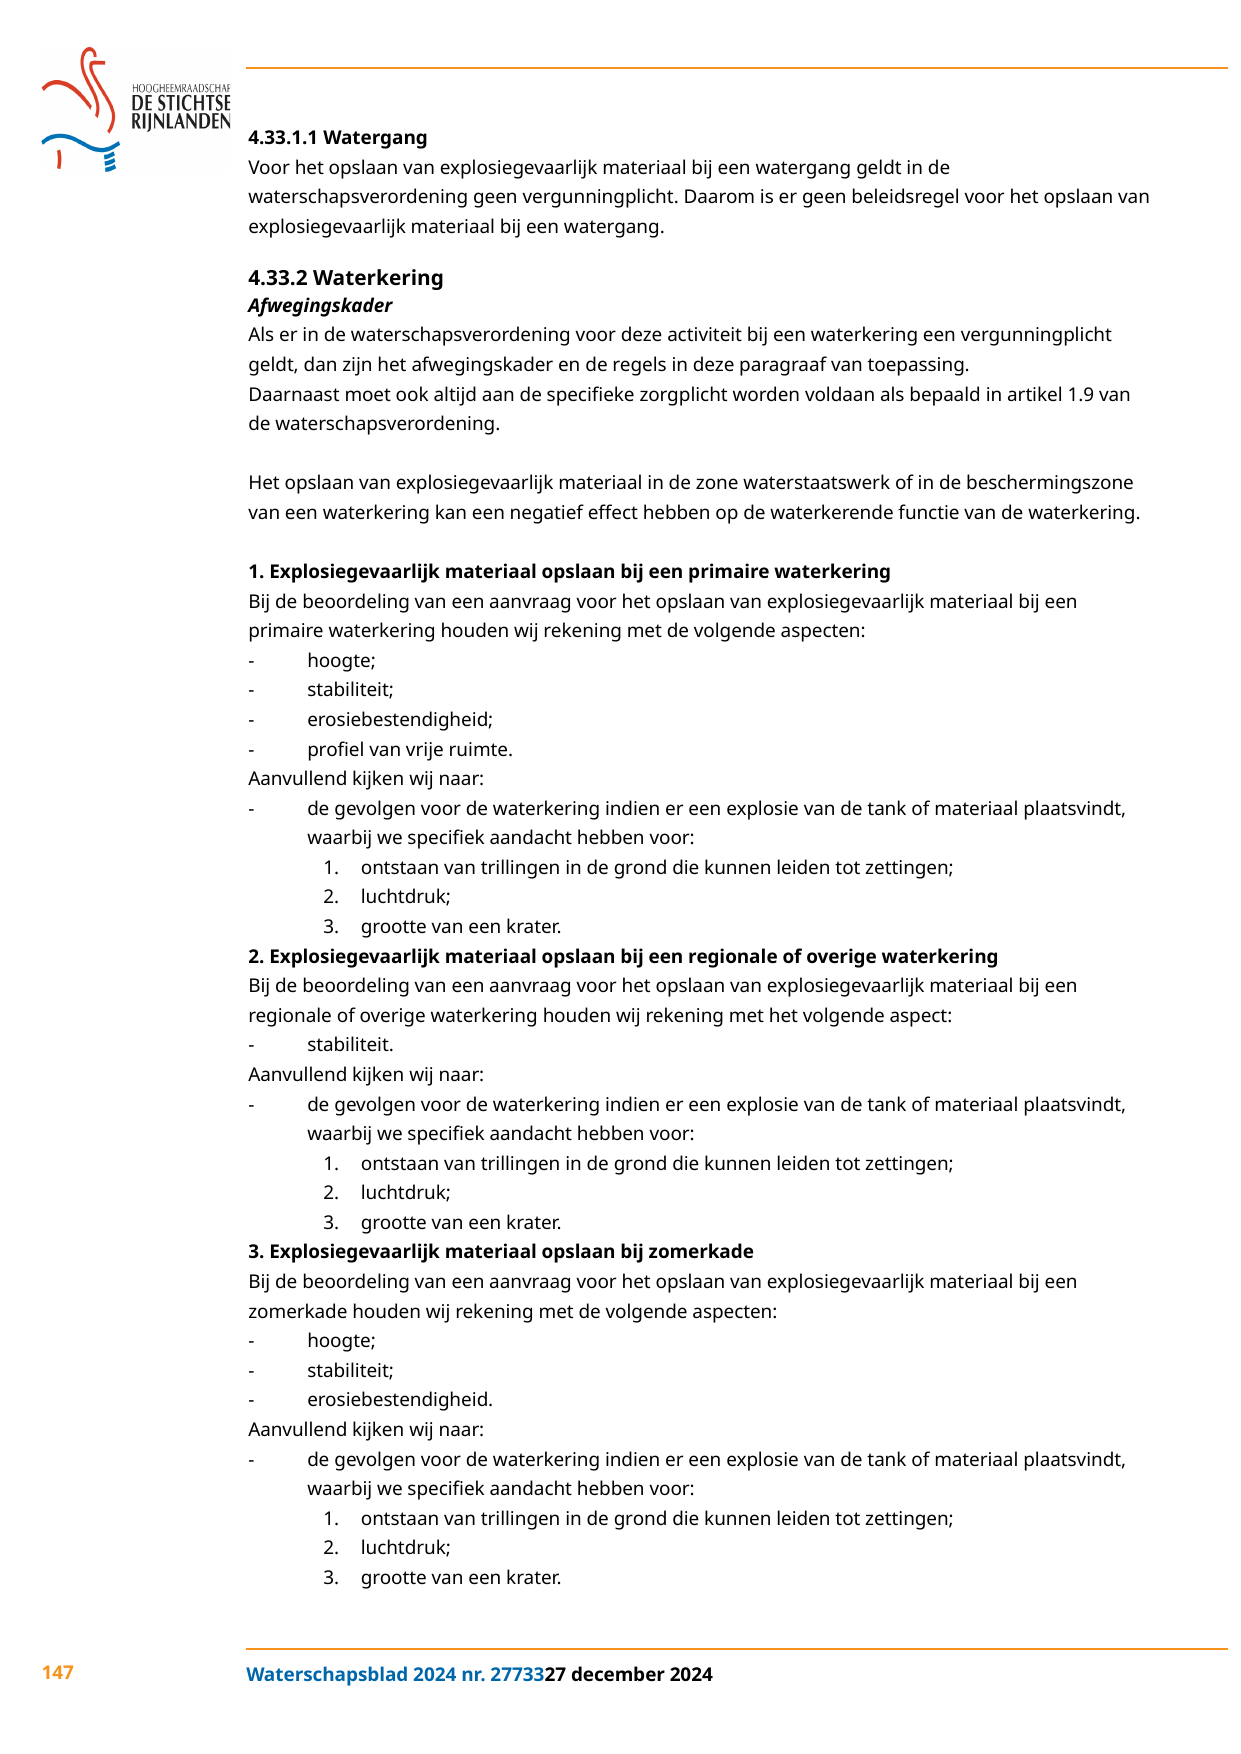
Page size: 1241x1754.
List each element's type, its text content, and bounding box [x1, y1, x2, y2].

list luchtdruk; [323, 1534, 1152, 1560]
text 4.33.2 Waterkering [248, 263, 1152, 292]
list erosiebestendigheid. [248, 1387, 1152, 1412]
text Aanvullend kijken wij naar: [248, 1061, 1152, 1087]
text Als er in de waterschapsverordening voor deze activiteit bij een waterkering een vergunningplicht geldt, dan zijn het afwegingskader en de regels in deze paragraaf van toepassing. [248, 322, 1152, 377]
text 4.33.1.1 Watergang [248, 124, 1152, 150]
list de gevolgen voor de waterkering indien er een explosie van de tank of materiaal plaatsvindt, waarbij we specifiek aandacht hebben voor: [248, 1446, 1152, 1501]
list hoogte; [248, 1327, 1152, 1353]
list luchtdruk; [323, 884, 1152, 909]
text Het opslaan van explosiegevaarlijk materiaal in de zone waterstaatswerk of in de beschermingszone van een waterkering kan een negatief effect hebben op de waterkerende functie van de waterkering. [248, 469, 1152, 525]
list hoogte; [248, 647, 1152, 673]
text Daarnaast moet ook altijd aan de specifieke zorgplicht worden voldaan als bepaald in artikel 1.9 van de waterschapsverordening. [248, 381, 1152, 436]
list stabiliteit; [248, 1357, 1152, 1383]
text Bij de beoordeling van een aanvraag voor het opslaan van explosiegevaarlijk materiaal bij een primaire waterkering houden wij rekening met de volgende aspecten: [248, 588, 1152, 643]
list ontstaan van trillingen in de grond die kunnen leiden tot zettingen; [323, 854, 1152, 880]
list erosiebestendigheid; [248, 706, 1152, 732]
list grootte van een krater. [323, 913, 1152, 939]
picture [41, 47, 231, 172]
text 3. Explosiegevaarlijk materiaal opslaan bij zomerkade [248, 1239, 1152, 1264]
list de gevolgen voor de waterkering indien er een explosie van de tank of materiaal plaatsvindt, waarbij we specifiek aandacht hebben voor: [248, 1091, 1152, 1146]
list de gevolgen voor de waterkering indien er een explosie van de tank of materiaal plaatsvindt, waarbij we specifiek aandacht hebben voor: [248, 795, 1152, 850]
list stabiliteit; [248, 677, 1152, 702]
list grootte van een krater. [323, 1564, 1152, 1590]
list profiel van vrije ruimte. [248, 736, 1152, 761]
text Aanvullend kijken wij naar: [248, 765, 1152, 791]
text 2. Explosiegevaarlijk materiaal opslaan bij een regionale of overige waterkering [248, 943, 1152, 968]
list grootte van een krater. [323, 1209, 1152, 1235]
list ontstaan van trillingen in de grond die kunnen leiden tot zettingen; [323, 1505, 1152, 1531]
list stabiliteit. [248, 1032, 1152, 1057]
text Afwegingskader [248, 292, 1152, 318]
text Voor het opslaan van explosiegevaarlijk materiaal bij een watergang geldt in de waterschapsverordening geen vergunningplicht. Daarom is er geen beleidsregel voor het opslaan van explosiegevaarlijk materiaal bij een watergang. [248, 154, 1152, 239]
text Bij de beoordeling van een aanvraag voor het opslaan van explosiegevaarlijk materiaal bij een regionale of overige waterkering houden wij rekening met het volgende aspect: [248, 972, 1152, 1028]
list luchtdruk; [323, 1179, 1152, 1205]
text Aanvullend kijken wij naar: [248, 1416, 1152, 1442]
list ontstaan van trillingen in de grond die kunnen leiden tot zettingen; [323, 1150, 1152, 1176]
text 1. Explosiegevaarlijk materiaal opslaan bij een primaire waterkering [248, 558, 1152, 584]
text Bij de beoordeling van een aanvraag voor het opslaan van explosiegevaarlijk materiaal bij een zomerkade houden wij rekening met de volgende aspecten: [248, 1268, 1152, 1323]
